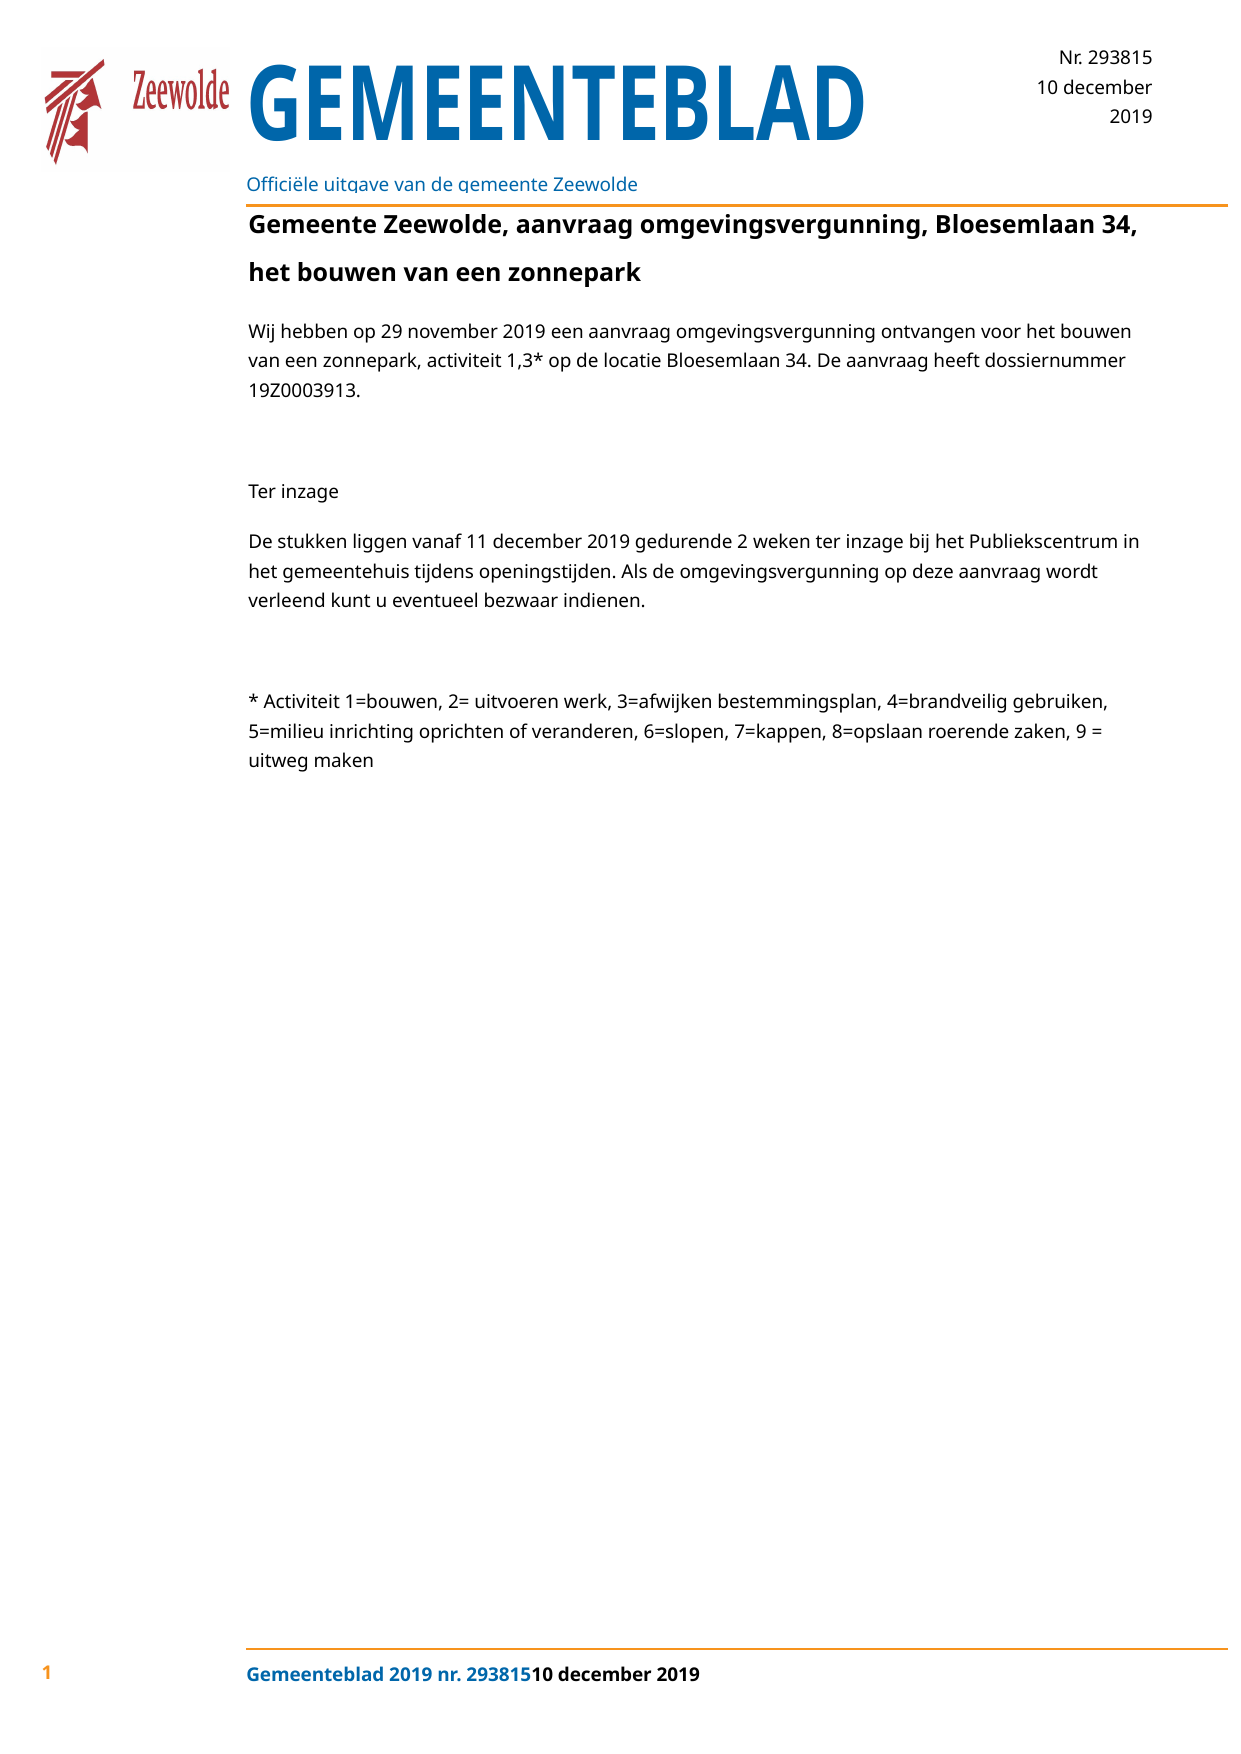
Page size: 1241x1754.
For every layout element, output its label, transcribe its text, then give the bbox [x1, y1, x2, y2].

text Gemeente Zeewolde, aanvraag omgevingsvergunning, Bloesemlaan 34, het bouwen van een zonnepark [248, 207, 1152, 288]
text De stukken liggen vanaf 11 december 2019 gedurende 2 weken ter inzage bij het Publiekscentrum in het gemeentehuis tijdens openingstijden. Als de omgevingsvergunning op deze aanvraag wordt verleend kunt u eventueel bezwaar indienen. [248, 528, 1152, 613]
text Wij hebben op 29 november 2019 een aanvraag omgevingsvergunning ontvangen voor het bouwen van een zonnepark, activiteit 1,3* op de locatie Bloesemlaan 34. De aanvraag heeft dossiernummer 19Z0003913. [248, 318, 1152, 403]
text * Activiteit 1=bouwen, 2= uitvoeren werk, 3=afwijken bestemmingsplan, 4=brandveilig gebruiken, 5=milieu inrichting oprichten of veranderen, 6=slopen, 7=kappen, 8=opslaan roerende zaken, 9 = uitweg maken [248, 688, 1152, 773]
picture [41, 47, 231, 172]
text Ter inzage [248, 478, 1152, 504]
